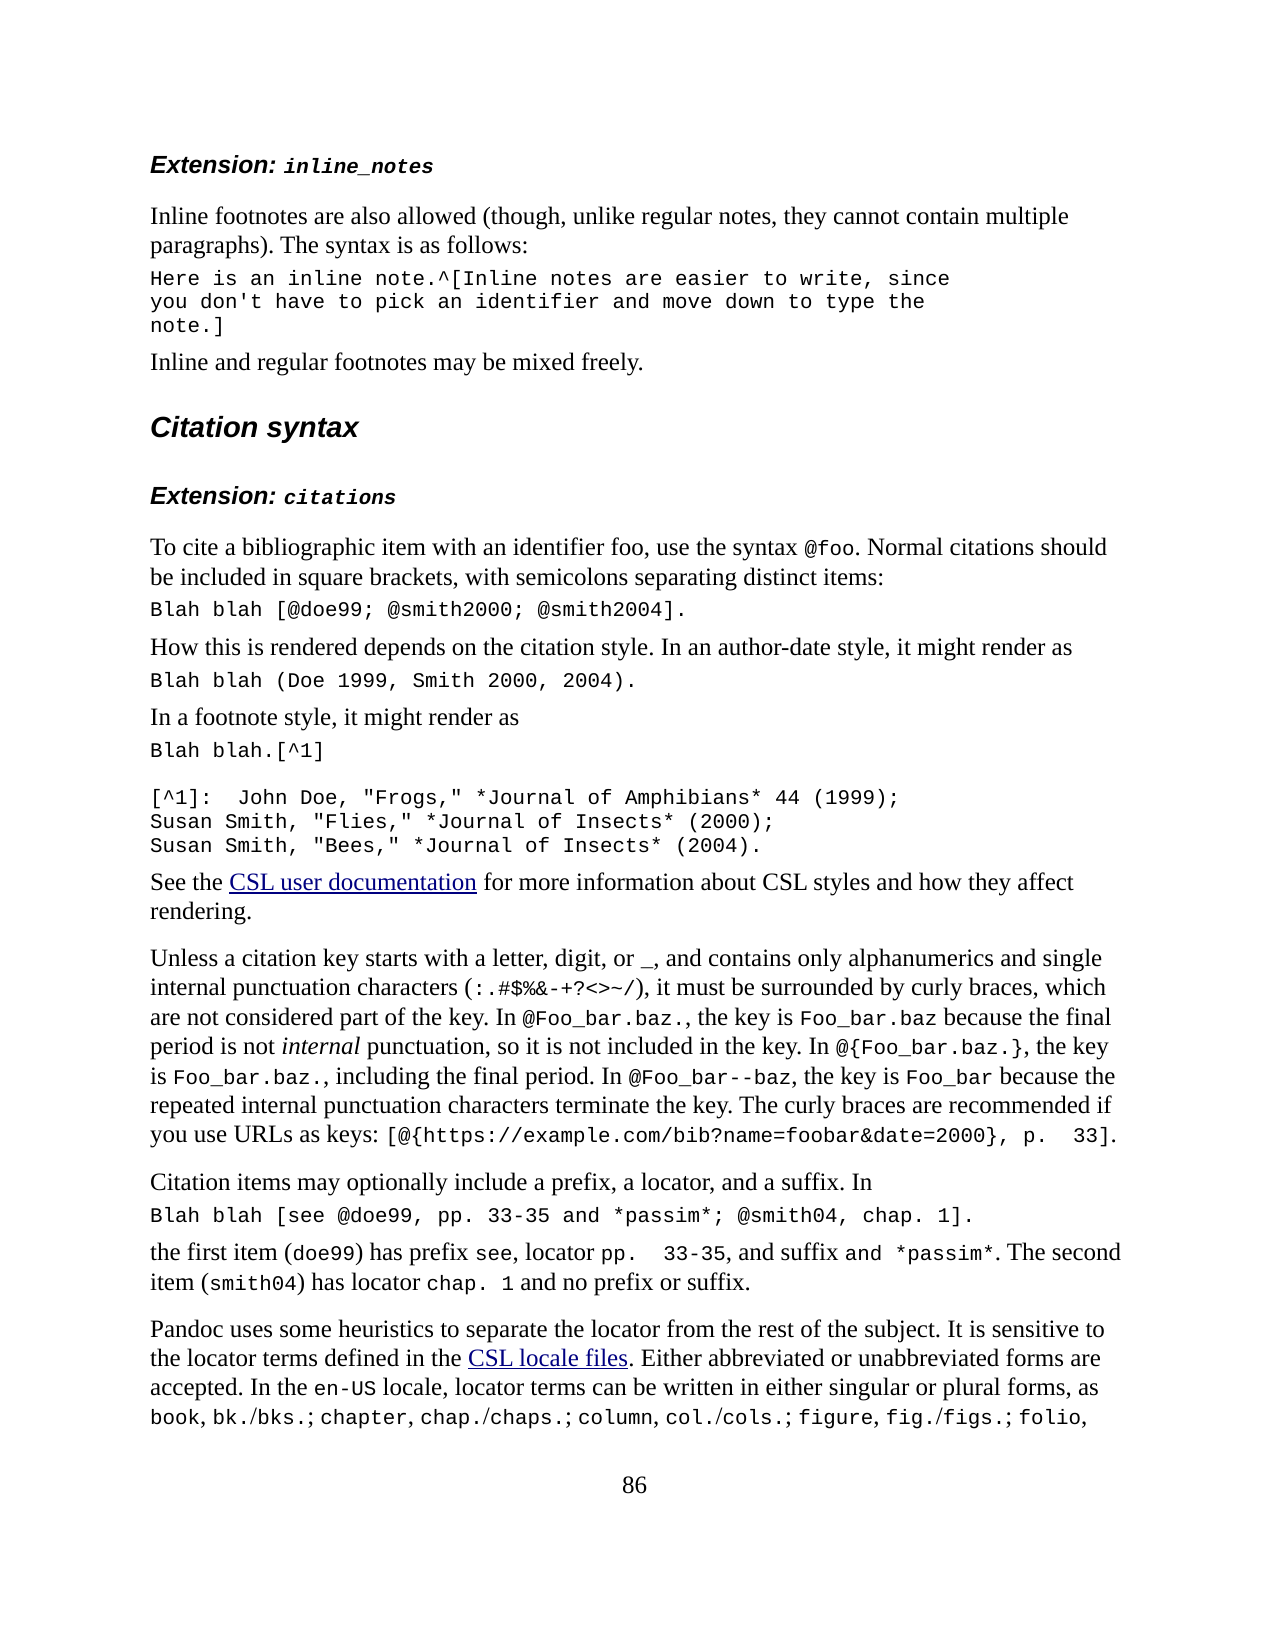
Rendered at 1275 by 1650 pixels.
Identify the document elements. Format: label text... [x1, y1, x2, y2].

text How this is rendered depends on the citation style. In an author-date style, it might render as [150, 632, 1125, 661]
subtitle Extension: inline_notes [150, 150, 1125, 179]
text See the CSL user documentation for more information about CSL styles and how they affect rendering. [150, 867, 1125, 925]
text Blah blah.[^1] [150, 740, 1125, 764]
subtitle Citation syntax [150, 410, 1125, 444]
text Blah blah [see @doe99, pp. 33-35 and *passim*; @smith04, chap. 1]. [150, 1204, 1125, 1228]
text Inline and regular footnotes may be mixed freely. [150, 347, 1125, 376]
text To cite a bibliographic item with an identifier foo, use the syntax @foo. Normal citations should be included in square brackets, with semicolons separating distinct items: [150, 532, 1125, 591]
text Here is an inline note.^[Inline notes are easier to write, since [150, 267, 1125, 291]
text In a footnote style, it might render as [150, 702, 1125, 731]
text you don't have to pick an identifier and move down to type the [150, 291, 1125, 315]
text the first item (doe99) has prefix see, locator pp. 33-35, and suffix and *passim*. The second item (smith04) has locator chap. 1 and no prefix or suffix. [150, 1237, 1125, 1296]
text Susan Smith, "Bees," *Journal of Insects* (2004). [150, 835, 1125, 858]
subtitle Extension: citations [150, 481, 1125, 511]
text Blah blah (Doe 1999, Smith 2000, 2004). [150, 670, 1125, 693]
text Inline footnotes are also allowed (though, unlike regular notes, they cannot contain multiple paragraphs). The syntax is as follows: [150, 201, 1125, 258]
text Pandoc uses some heuristics to separate the locator from the rest of the subject. It is sensitive to the locator terms defined in the CSL locale files. Either abbreviated or unabbreviated forms are accepted. In the en-US locale, locator terms can be written in either singular or plural forms, as book, bk./bks.; chapter, chap./chaps.; column, col./cols.; figure, fig./figs.; folio, [150, 1314, 1125, 1431]
text Blah blah [@doe99; @smith2000; @smith2004]. [150, 599, 1125, 623]
text [^1]: John Doe, "Frogs," *Journal of Amphibians* 44 (1999); [150, 787, 1125, 811]
text note.] [150, 315, 1125, 338]
text Unless a citation key starts with a letter, digit, or _, and contains only alphanumerics and single internal punctuation characters (:.#$%&-+?<>~/), it must be surrounded by curly braces, which are not considered part of the key. In @Foo_bar.baz., the key is Foo_bar.baz because the final period is not internal punctuation, so it is not included in the key. In @{Foo_bar.baz.}, the key is Foo_bar.baz., including the final period. In @Foo_bar--baz, the key is Foo_bar because the repeated internal punctuation characters terminate the key. The curly braces are recommended if you use URLs as keys: [@{https://example.com/bib?name=foobar&date=2000}, p. 33]. [150, 943, 1125, 1149]
text Susan Smith, "Flies," *Journal of Insects* (2000); [150, 811, 1125, 835]
text Citation items may optionally include a prefix, a locator, and a suffix. In [150, 1167, 1125, 1196]
